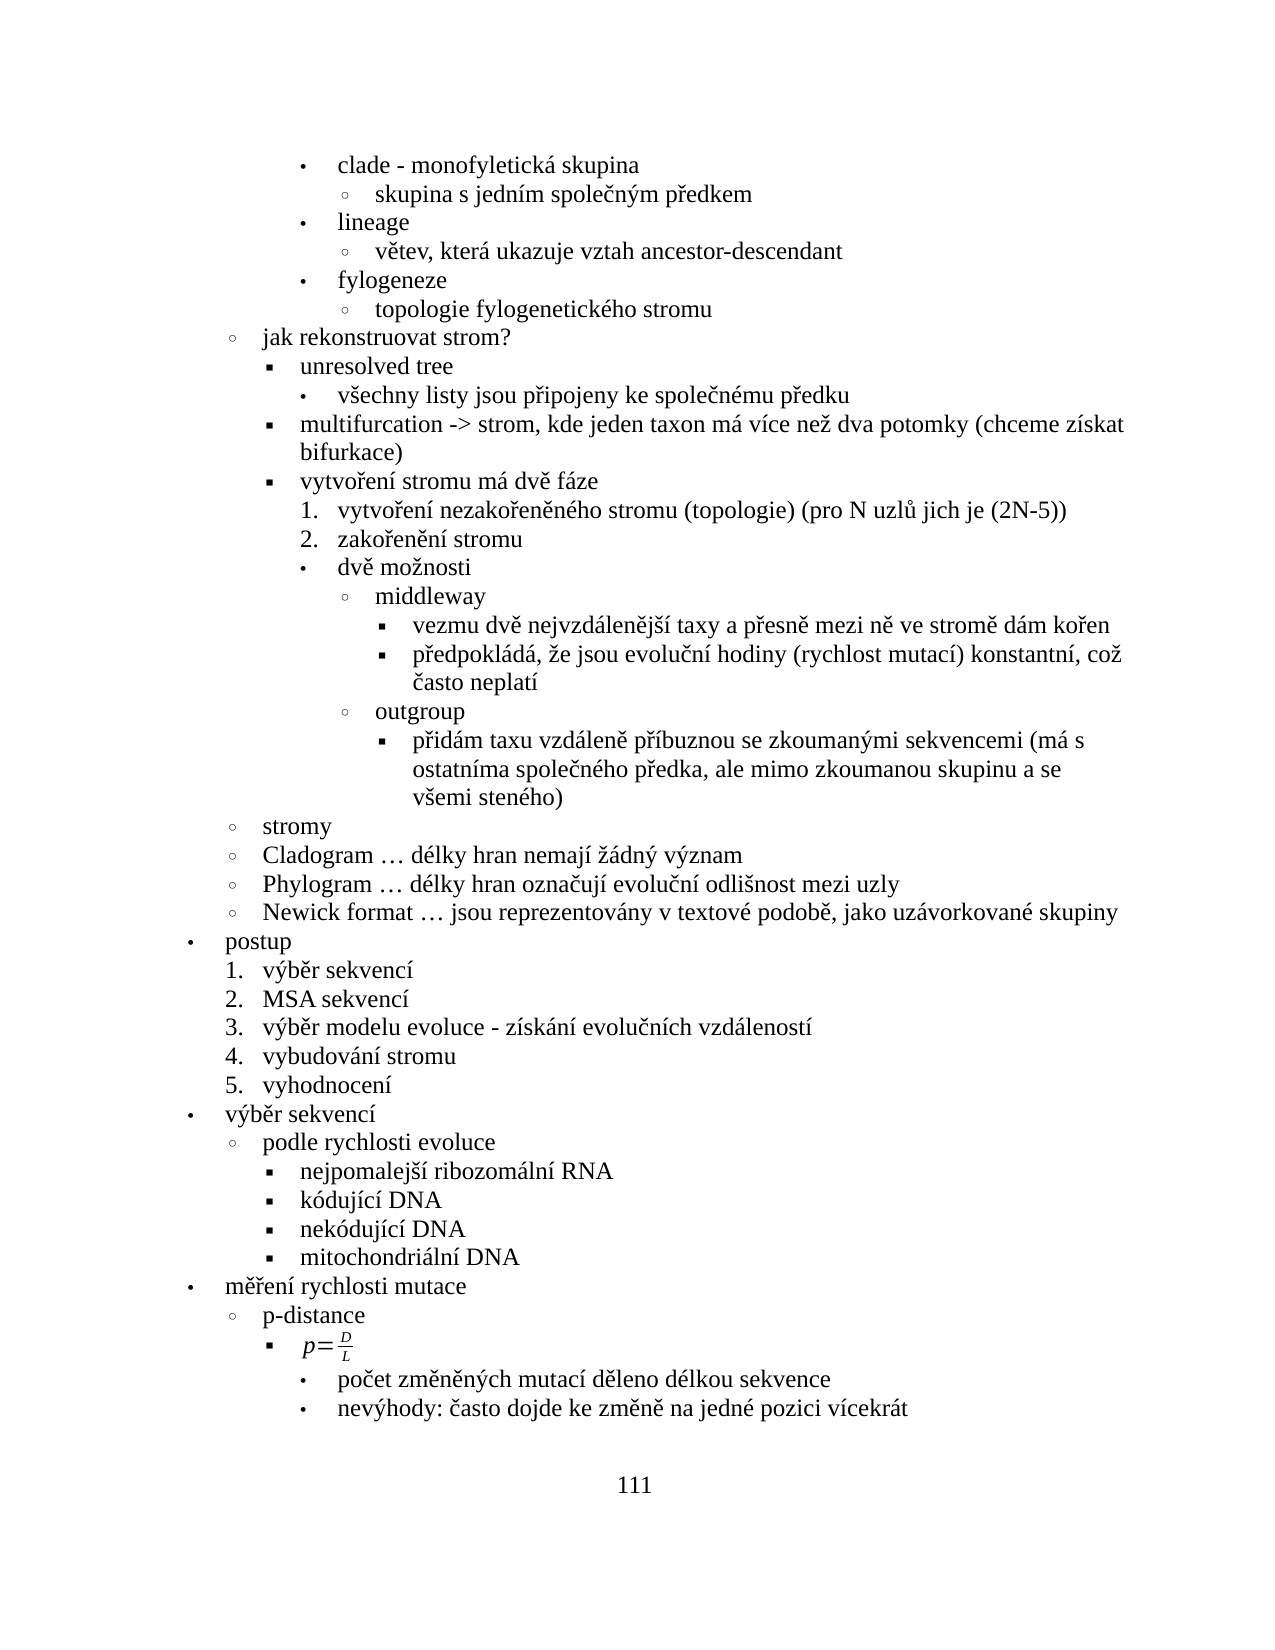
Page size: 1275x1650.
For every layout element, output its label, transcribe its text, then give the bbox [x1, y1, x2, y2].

list jak rekonstruovat strom? [225, 322, 1125, 351]
list Newick format … jsou reprezentovány v textové podobě, jako uzávorkované skupiny [225, 897, 1125, 926]
list clade - monofyletická skupina [300, 150, 1125, 179]
list větev, která ukazuje vztah ancestor-descendant [337, 236, 1125, 265]
list měření rychlosti mutace [187, 1271, 1125, 1300]
list fylogeneze [300, 265, 1125, 294]
list postup [187, 926, 1125, 955]
list počet změněných mutací děleno délkou sekvence [300, 1364, 1125, 1393]
list Cladogram … délky hran nemají žádný význam [225, 840, 1125, 869]
list nevýhody: často dojde ke změně na jedné pozici vícekrát [300, 1393, 1125, 1422]
list výběr sekvencí [187, 1099, 1125, 1127]
list přidám taxu vzdáleně příbuznou se zkoumanými sekvencemi (má s ostatníma společného předka, ale mimo zkoumanou skupinu a se všemi steného) [375, 725, 1125, 811]
list lineage [300, 207, 1125, 236]
list vezmu dvě nejvzdálenější taxy a přesně mezi ně ve stromě dám kořen [375, 610, 1125, 639]
list middleway [337, 581, 1125, 610]
list vyhodnocení [225, 1070, 1125, 1099]
list výběr modelu evoluce - získání evolučních vzdáleností [225, 1012, 1125, 1041]
list vytvoření nezakořeněného stromu (topologie) (pro N uzlů jich je (2N-5)) [300, 495, 1125, 524]
list podle rychlosti evoluce [225, 1127, 1125, 1156]
list kódující DNA [262, 1185, 1125, 1214]
list outgroup [337, 696, 1125, 725]
list skupina s jedním společným předkem [337, 179, 1125, 207]
list zakořenění stromu [300, 524, 1125, 552]
list nejpomalejší ribozomální RNA [262, 1156, 1125, 1185]
list topologie fylogenetického stromu [337, 294, 1125, 322]
list předpokládá, že jsou evoluční hodiny (rychlost mutací) konstantní, což často neplatí [375, 639, 1125, 696]
list výběr sekvencí [225, 955, 1125, 984]
list multifurcation -> strom, kde jeden taxon má více než dva potomky (chceme získat bifurkace) [262, 409, 1125, 466]
list p-distance [225, 1300, 1125, 1329]
list unresolved tree [262, 351, 1125, 380]
list vybudování stromu [225, 1041, 1125, 1070]
list stromy [225, 811, 1125, 840]
list všechny listy jsou připojeny ke společnému předku [300, 380, 1125, 409]
list Phylogram … délky hran označují evoluční odlišnost mezi uzly [225, 869, 1125, 897]
list MSA sekvencí [225, 984, 1125, 1012]
list vytvoření stromu má dvě fáze [262, 466, 1125, 495]
list dvě možnosti [300, 552, 1125, 581]
list nekódující DNA [262, 1214, 1125, 1242]
list mitochondriální DNA [262, 1242, 1125, 1271]
